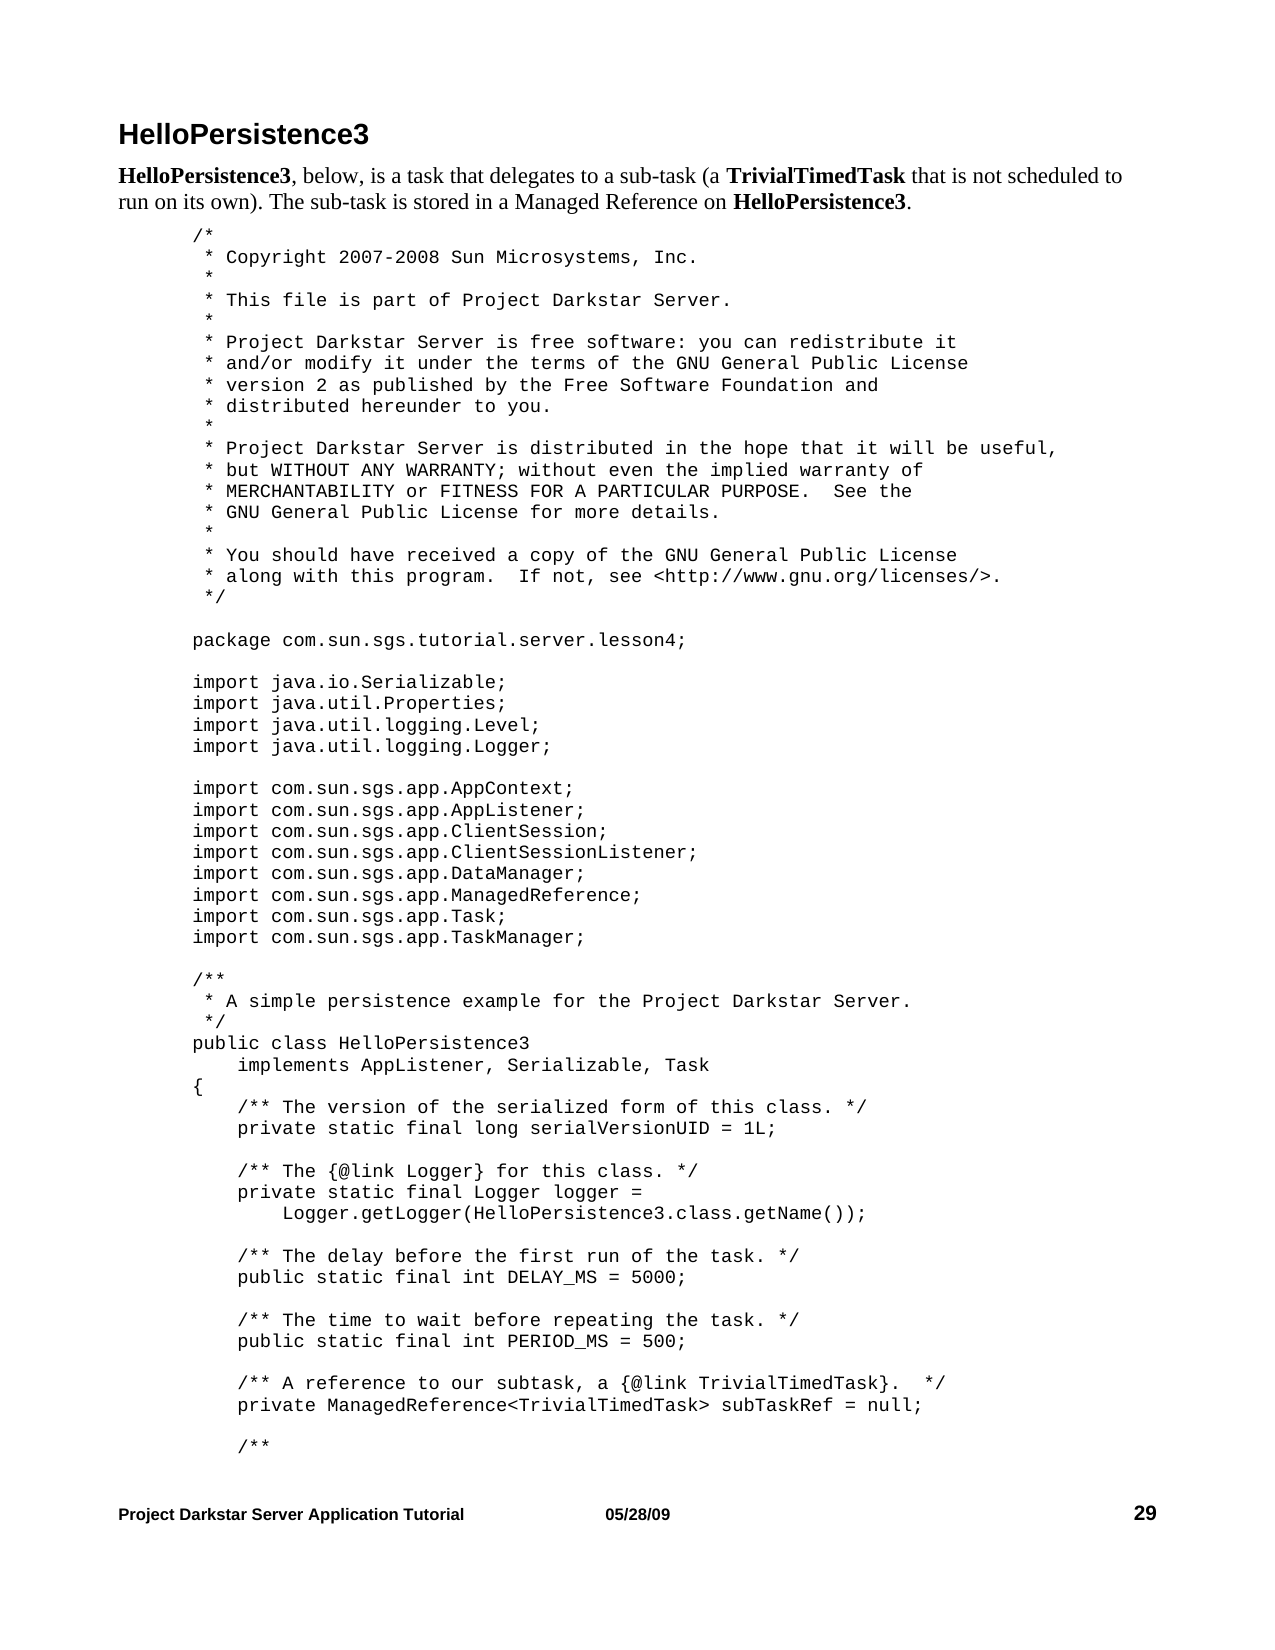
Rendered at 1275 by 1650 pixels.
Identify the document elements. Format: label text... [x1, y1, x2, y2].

text /** [192, 1438, 1098, 1459]
text * Project Darkstar Server is free software: you can redistribute it [192, 333, 1098, 354]
text */ [192, 588, 1098, 609]
text * distributed hereunder to you. [192, 397, 1098, 418]
text public class HelloPersistence3 [192, 1034, 1098, 1055]
text private static final Logger logger = [192, 1183, 1098, 1204]
text * You should have received a copy of the GNU General Public License [192, 545, 1098, 567]
text * but WITHOUT ANY WARRANTY; without even the implied warranty of [192, 460, 1098, 482]
text * [192, 312, 1098, 333]
text * version 2 as published by the Free Software Foundation and [192, 375, 1098, 397]
text /** The time to wait before repeating the task. */ [192, 1310, 1098, 1332]
text * GNU General Public License for more details. [192, 503, 1098, 524]
text implements AppListener, Serializable, Task [192, 1055, 1098, 1077]
text */ [192, 1013, 1098, 1034]
text import com.sun.sgs.app.AppContext; [192, 779, 1098, 800]
text /* [192, 227, 1098, 248]
text public static final int PERIOD_MS = 500; [192, 1332, 1098, 1353]
text import java.util.logging.Logger; [192, 737, 1098, 758]
subtitle HelloPersistence3 [118, 118, 1157, 151]
text package com.sun.sgs.tutorial.server.lesson4; [192, 630, 1098, 652]
text * [192, 269, 1098, 290]
text * [192, 524, 1098, 545]
text HelloPersistence3, below, is a task that delegates to a sub-task (a TrivialTimedTask that is not scheduled to run on its own). The sub-task is stored in a Managed Reference on HelloPersistence3. [118, 163, 1157, 214]
text /** [192, 970, 1098, 992]
text * MERCHANTABILITY or FITNESS FOR A PARTICULAR PURPOSE. See the [192, 482, 1098, 503]
text Logger.getLogger(HelloPersistence3.class.getName()); [192, 1204, 1098, 1225]
text { [192, 1077, 1098, 1098]
text import java.util.logging.Level; [192, 715, 1098, 737]
text import java.util.Properties; [192, 694, 1098, 715]
text * Copyright 2007-2008 Sun Microsystems, Inc. [192, 248, 1098, 269]
text import com.sun.sgs.app.AppListener; [192, 800, 1098, 822]
text * Project Darkstar Server is distributed in the hope that it will be useful, [192, 439, 1098, 460]
text private ManagedReference<TrivialTimedTask> subTaskRef = null; [192, 1395, 1098, 1417]
text /** The delay before the first run of the task. */ [192, 1247, 1098, 1268]
text import com.sun.sgs.app.DataManager; [192, 864, 1098, 885]
text /** The {@link Logger} for this class. */ [192, 1162, 1098, 1183]
text * A simple persistence example for the Project Darkstar Server. [192, 992, 1098, 1013]
text /** A reference to our subtask, a {@link TrivialTimedTask}. */ [192, 1374, 1098, 1395]
text * along with this program. If not, see <http://www.gnu.org/licenses/>. [192, 567, 1098, 588]
text import com.sun.sgs.app.ClientSession; [192, 822, 1098, 843]
text public static final int DELAY_MS = 5000; [192, 1268, 1098, 1289]
text * and/or modify it under the terms of the GNU General Public License [192, 354, 1098, 375]
text import com.sun.sgs.app.ManagedReference; [192, 885, 1098, 907]
text * This file is part of Project Darkstar Server. [192, 290, 1098, 312]
text import com.sun.sgs.app.Task; [192, 907, 1098, 928]
text private static final long serialVersionUID = 1L; [192, 1119, 1098, 1140]
text import com.sun.sgs.app.TaskManager; [192, 928, 1098, 949]
text /** The version of the serialized form of this class. */ [192, 1098, 1098, 1119]
text * [192, 418, 1098, 439]
text import java.io.Serializable; [192, 673, 1098, 694]
text import com.sun.sgs.app.ClientSessionListener; [192, 843, 1098, 864]
